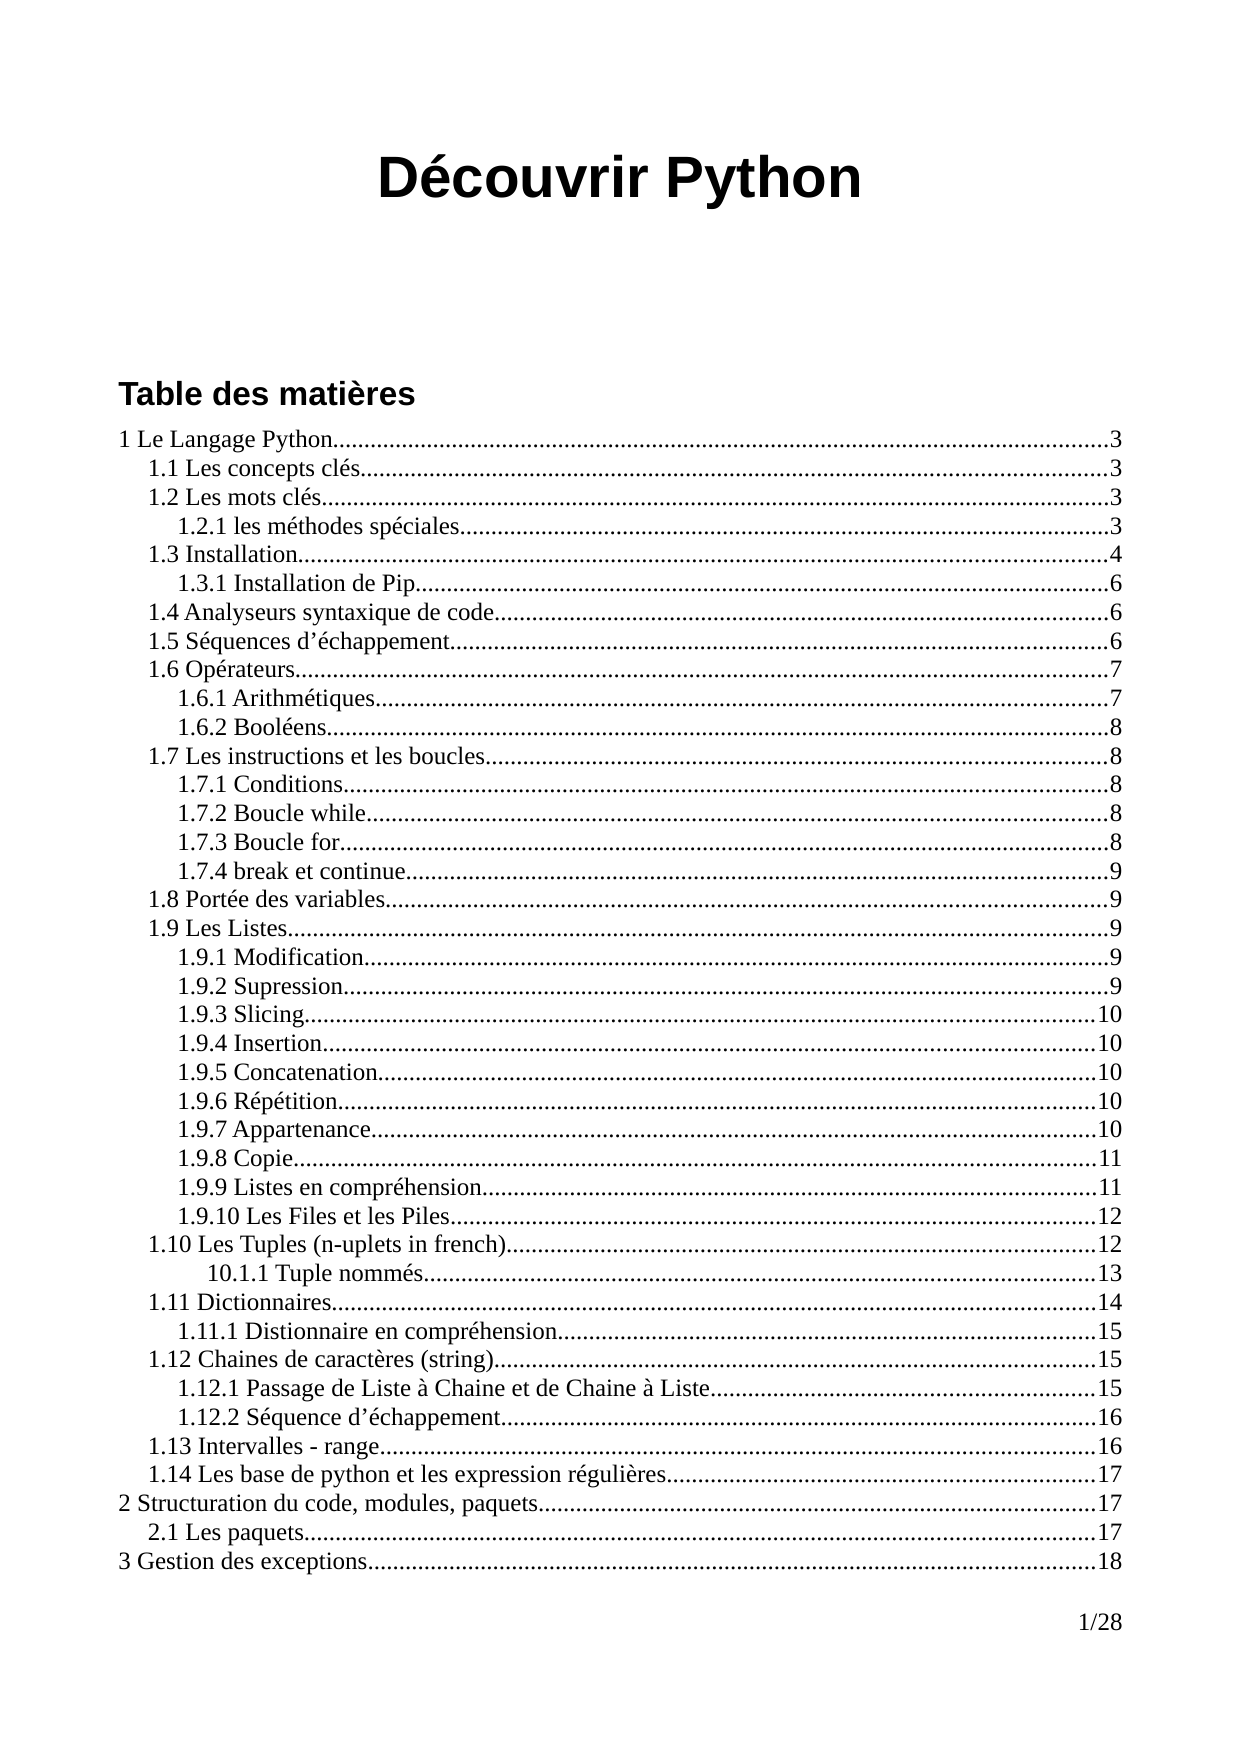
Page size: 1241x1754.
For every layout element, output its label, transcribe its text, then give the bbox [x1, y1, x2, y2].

text 2 Structuration du code, modules, paquets 17 [118, 1488, 1122, 1517]
text 1.7 Les instructions et les boucles 8 [148, 741, 1122, 769]
text 1.3 Installation 4 [148, 539, 1122, 568]
text 1.11 Dictionnaires 14 [148, 1287, 1122, 1316]
text 1.9.5 Concatenation 10 [177, 1057, 1122, 1086]
text 1.2 Les mots clés 3 [148, 482, 1122, 511]
text 1.9.8 Copie 11 [177, 1143, 1122, 1172]
text 1.5 Séquences d’échappement 6 [148, 626, 1122, 654]
text 1.9.3 Slicing 10 [177, 999, 1122, 1028]
text 1.6 Opérateurs 7 [148, 654, 1122, 683]
text 1.14 Les base de python et les expression régulières 17 [148, 1459, 1122, 1488]
text 1.7.1 Conditions 8 [177, 769, 1122, 798]
text 1.3.1 Installation de Pip 6 [177, 568, 1122, 597]
text 1.7.2 Boucle while 8 [177, 798, 1122, 827]
text 1.6.1 Arithmétiques 7 [177, 683, 1122, 712]
text 1.8 Portée des variables 9 [148, 884, 1122, 913]
text 1.9.1 Modification 9 [177, 942, 1122, 971]
text 1.7.3 Boucle for 8 [177, 827, 1122, 856]
text 1.7.4 break et continue 9 [177, 856, 1122, 884]
text 1.9 Les Listes 9 [148, 913, 1122, 942]
text 1.12 Chaines de caractères (string) 15 [148, 1344, 1122, 1373]
text 1.11.1 Distionnaire en compréhension 15 [177, 1316, 1122, 1344]
subtitle Table des matières [118, 374, 1122, 412]
text 1.9.9 Listes en compréhension 11 [177, 1172, 1122, 1201]
text 1.6.2 Booléens 8 [177, 712, 1122, 741]
text 1.12.1 Passage de Liste à Chaine et de Chaine à Liste 15 [177, 1373, 1122, 1402]
text 1.10 Les Tuples (n-uplets in french) 12 [148, 1229, 1122, 1258]
text 1 Le Langage Python 3 [118, 424, 1122, 453]
text 10.1.1 Tuple nommés 13 [207, 1258, 1122, 1287]
text 1.12.2 Séquence d’échappement 16 [177, 1402, 1122, 1431]
title Découvrir Python [118, 143, 1122, 210]
text 1.9.10 Les Files et les Piles 12 [177, 1201, 1122, 1229]
text 1.4 Analyseurs syntaxique de code 6 [148, 597, 1122, 626]
text 1.9.6 Répétition 10 [177, 1086, 1122, 1114]
text 1.2.1 les méthodes spéciales 3 [177, 511, 1122, 539]
text 2.1 Les paquets 17 [148, 1517, 1122, 1546]
text 1.9.2 Supression 9 [177, 971, 1122, 999]
text 1.9.7 Appartenance 10 [177, 1114, 1122, 1143]
text 1.13 Intervalles - range 16 [148, 1431, 1122, 1459]
text 1.1 Les concepts clés 3 [148, 453, 1122, 482]
text 3 Gestion des exceptions 18 [118, 1546, 1122, 1574]
text 1.9.4 Insertion 10 [177, 1028, 1122, 1057]
